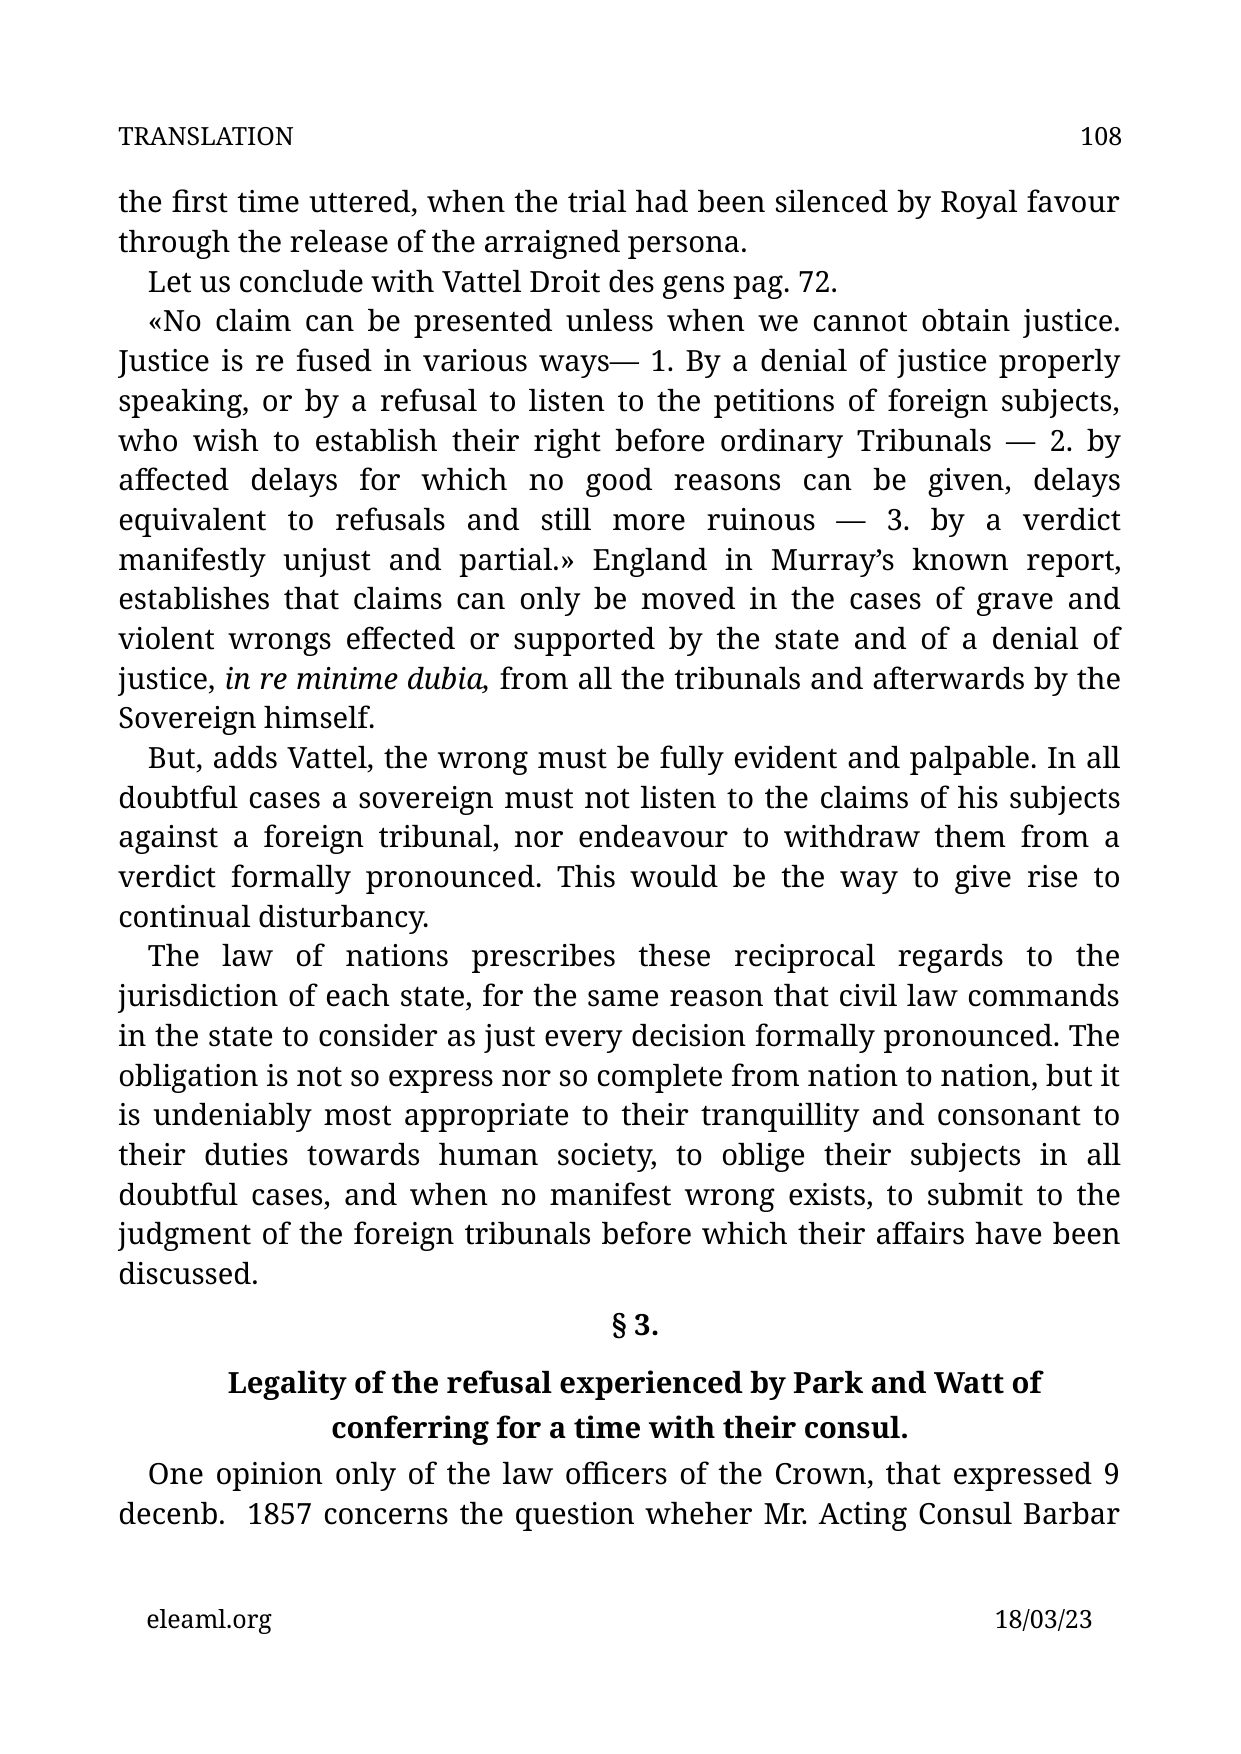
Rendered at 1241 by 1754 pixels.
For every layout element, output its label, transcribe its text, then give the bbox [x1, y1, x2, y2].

text One opinion only of the law officers of the Crown, that expressed 9 decenb. 1857 concerns the question wheher Mr. Acting Consul Barbar [118, 1453, 1122, 1533]
text Let us conclude with Vattel Droit des gens pag. 72. [118, 261, 1122, 301]
text But, adds Vattel, the wrong must be fully evident and palpable. In all doubtful cases a sovereign must not listen to the claims of his subjects against a foreign tribunal, nor endeavour to withdraw them from a verdict formally pronounced. This would be the way to give rise to continual disturbancy. [118, 737, 1122, 936]
text The law of nations prescribes these reciprocal regards to the jurisdiction of each state, for the same reason that civil law commands in the state to consider as just every decision formally pronounced. The obligation is not so express nor so complete from nation to nation, but it is undeniably most appropriate to their tranquillity and consonant to their duties towards human society, to oblige their subjects in all doubtful cases, and when no manifest wrong exists, to submit to the judgment of the foreign tribunals before which their affairs have been discussed. [118, 936, 1122, 1293]
text the first time uttered, when the trial had been silenced by Royal favour through the release of the arraigned persona. [118, 182, 1122, 261]
subtitle Legality of the refusal experienced by Park and Watt of conferring for a time with their consul. [118, 1362, 1122, 1447]
subtitle § 3. [118, 1305, 1122, 1344]
text «No claim can be presented unless when we cannot obtain justice. Justice is re fused in various ways— 1. By a denial of justice properly speaking, or by a refusal to listen to the petitions of foreign subjects, who wish to establish their right before ordinary Tribunals — 2. by affected delays for which no good reasons can be given, delays equivalent to refusals and still more ruinous — 3. by a verdict manifestly unjust and partial.» England in Murray’s known report, establishes that claims can only be moved in the cases of grave and violent wrongs effected or supported by the state and of a denial of justice, in re minime dubia, from all the tribunals and afterwards by the Sovereign himself. [118, 301, 1122, 737]
